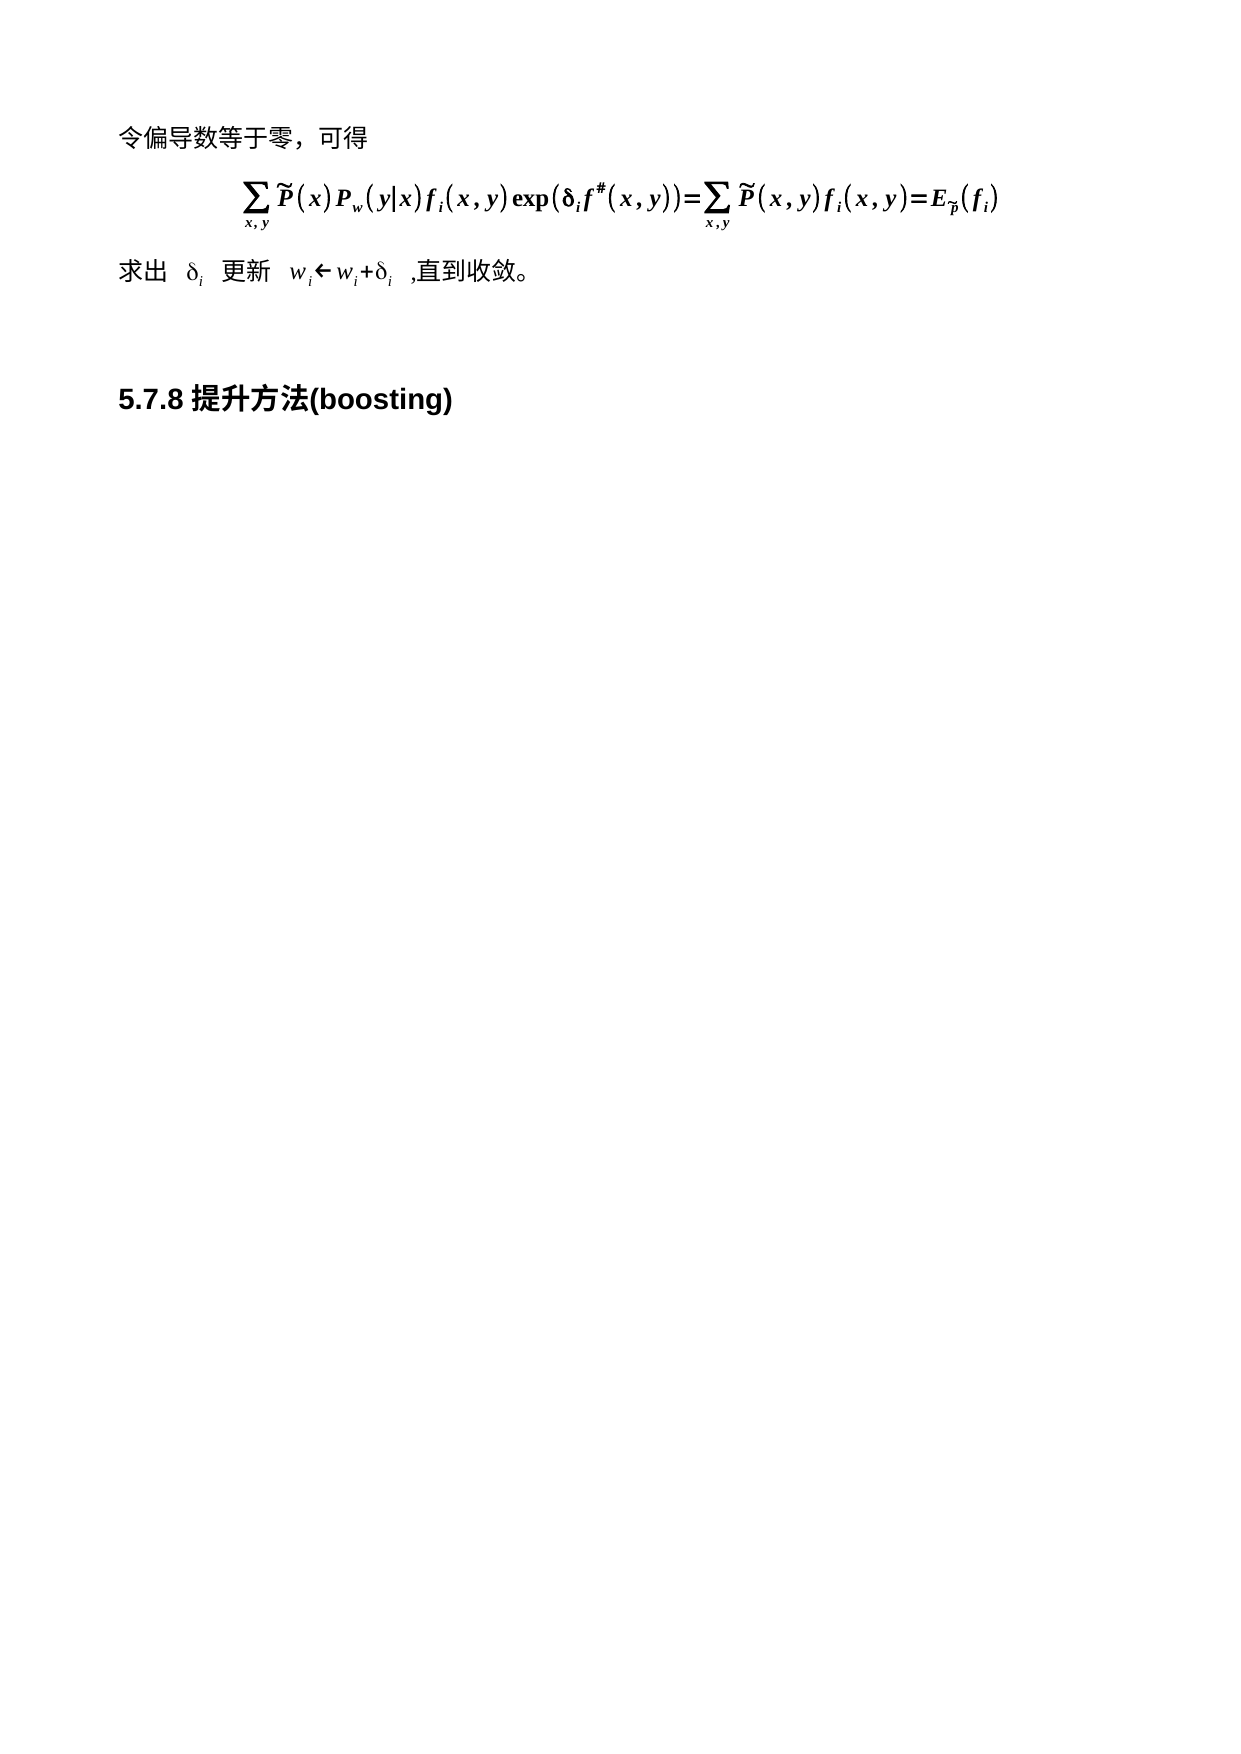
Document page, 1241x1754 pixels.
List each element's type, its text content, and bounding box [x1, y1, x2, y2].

text 求出更新,直到收敛。 [118, 251, 1122, 289]
text 令偏导数等于零，可得 [118, 118, 1122, 154]
subtitle 5.7.8 提升方法(boosting) [118, 375, 1122, 417]
